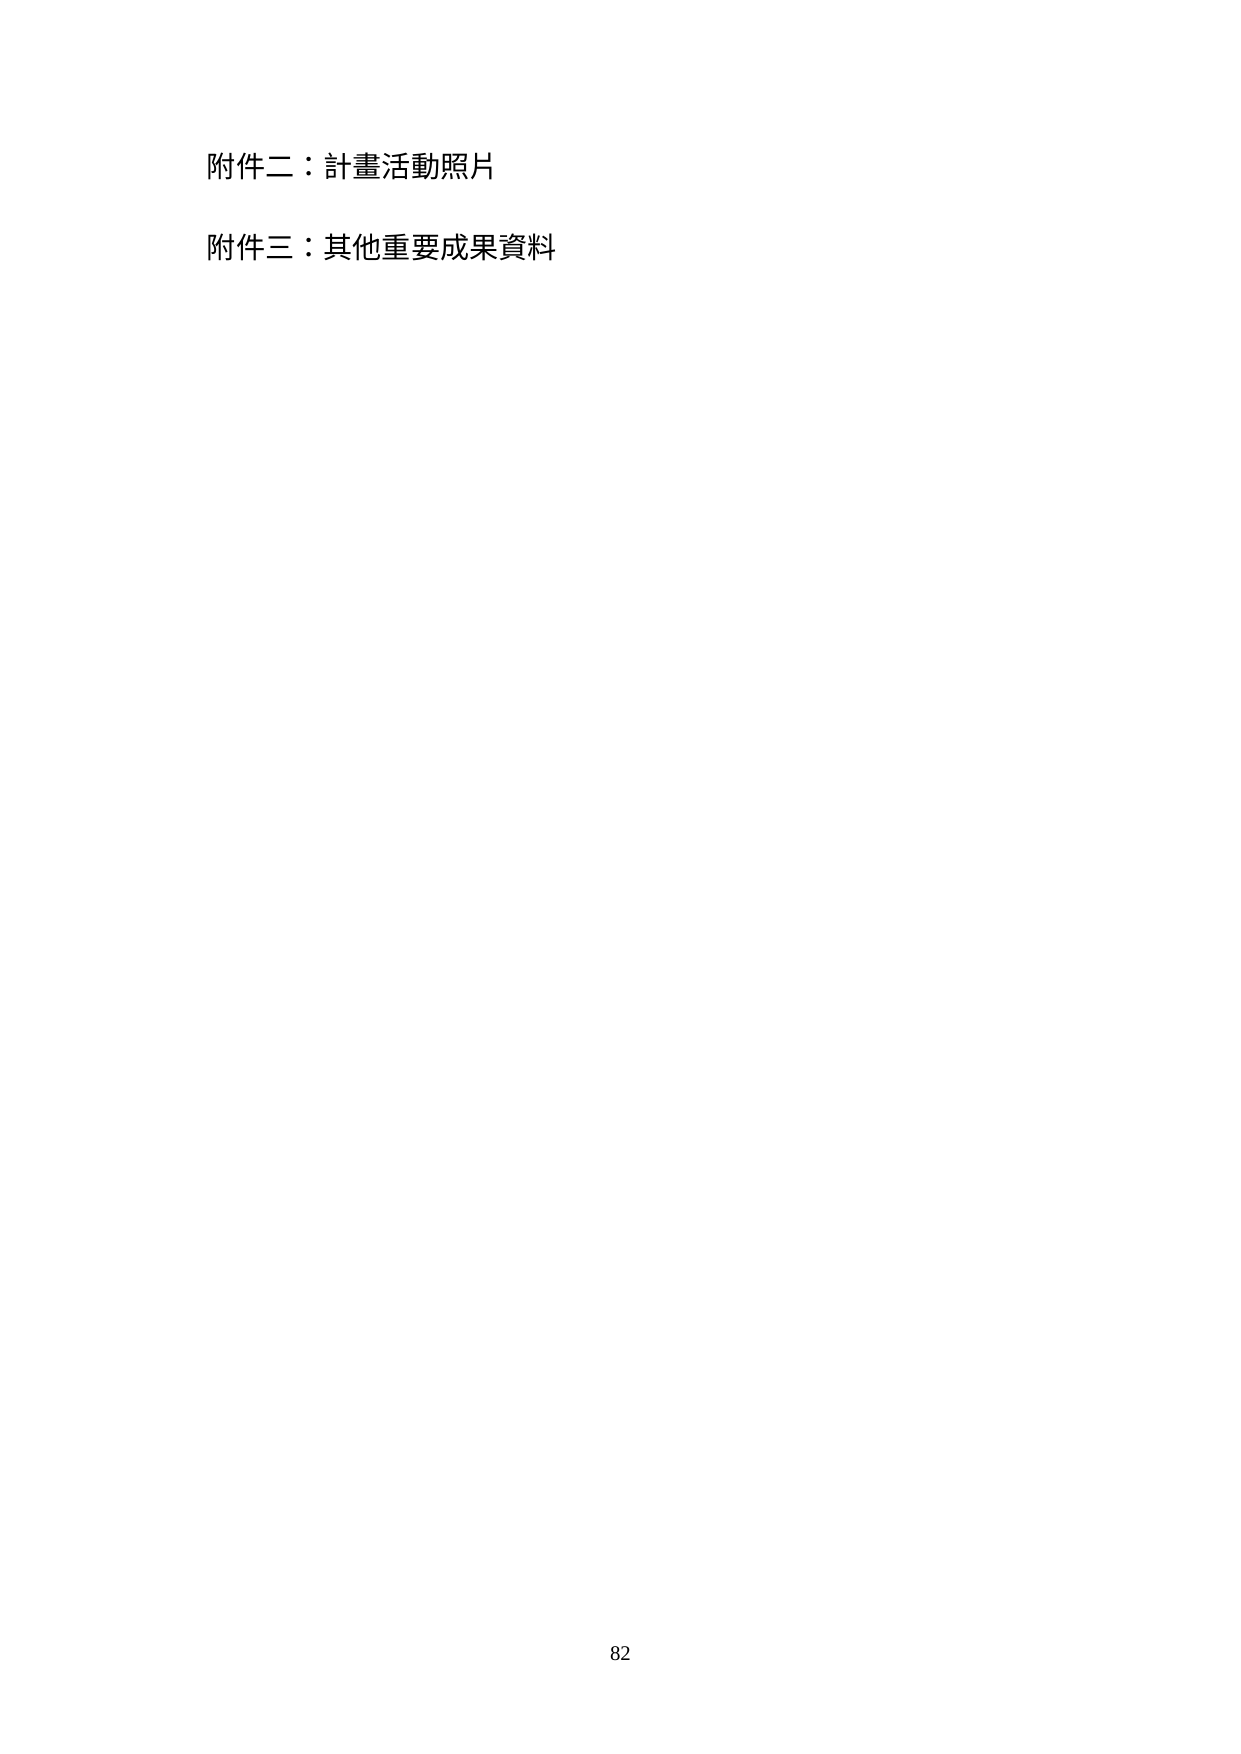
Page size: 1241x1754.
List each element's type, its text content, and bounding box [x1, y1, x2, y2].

text 附件三：其他重要成果資料 [207, 204, 1092, 267]
text 附件二：計畫活動照片 [207, 123, 1092, 186]
